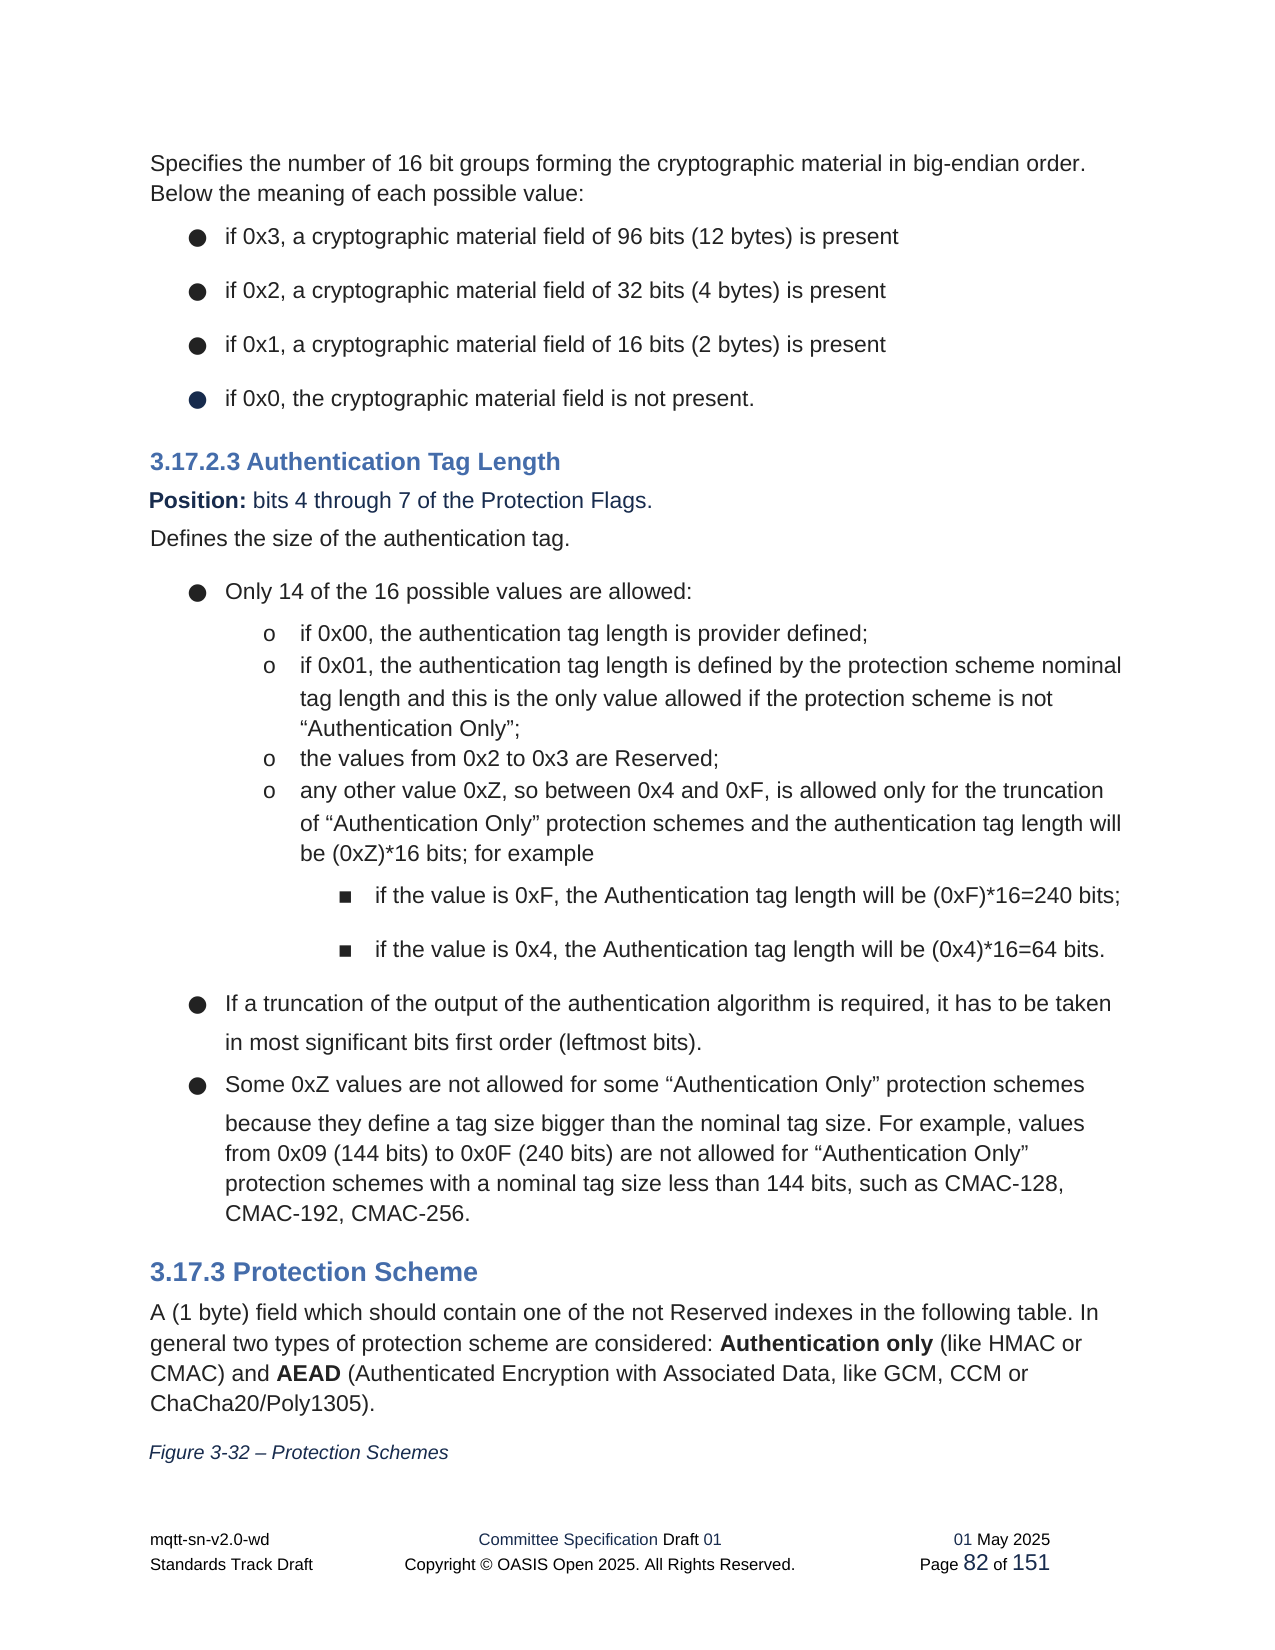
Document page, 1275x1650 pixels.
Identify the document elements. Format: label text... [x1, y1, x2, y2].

subtitle 3.17.2.3 Authentication Tag Length [150, 447, 1124, 476]
list if 0x00, the authentication tag length is provider defined; [262, 620, 1124, 648]
text Position: bits 4 through 7 of the Protection Flags. [148, 487, 1124, 513]
text Specifies the number of 16 bit groups forming the cryptographic material in big-endian order. Below the meaning of each possible value: [150, 150, 1124, 207]
list if 0x2, a cryptographic material field of 32 bits (4 bytes) is present [187, 264, 1124, 311]
list if the value is 0x4, the Authentication tag length will be (0x4)*16=64 bits. [337, 924, 1124, 971]
text Defines the size of the authentication tag. [150, 525, 1124, 552]
list if the value is 0xF, the Authentication tag length will be (0xF)*16=240 bits; [337, 870, 1124, 917]
text Figure 3-32 – Protection Schemes [148, 1441, 1124, 1464]
list if 0x3, a cryptographic material field of 96 bits (12 bytes) is present [187, 210, 1124, 257]
subtitle 3.17.3 Protection Scheme [150, 1256, 1124, 1287]
list if 0x01, the authentication tag length is defined by the protection scheme nominal tag length and this is the only value allowed if the protection scheme is not “Authentication Only”; [262, 652, 1124, 741]
text A (1 byte) field which should contain one of the not Reserved indexes in the following table. In general two types of protection scheme are considered: Authentication only (like HMAC or CMAC) and AEAD (Authenticated Encryption with Associated Data, like GCM, CCM or ChaCha20/Poly1305). [150, 1299, 1124, 1416]
list Only 14 of the 16 possible values are allowed: [187, 566, 1124, 613]
list If a truncation of the output of the authentication algorithm is required, it has to be taken in most significant bits first order (leftmost bits). [187, 978, 1124, 1055]
list if 0x0, the cryptographic material field is not present. [187, 372, 1124, 419]
list any other value 0xZ, so between 0x4 and 0xF, is allowed only for the truncation of “Authentication Only” protection schemes and the authentication tag length will be (0xZ)*16 bits; for example [262, 777, 1124, 866]
list if 0x1, a cryptographic material field of 16 bits (2 bytes) is present [187, 318, 1124, 365]
list Some 0xZ values are not allowed for some “Authentication Only” protection schemes because they define a tag size bigger than the nominal tag size. For example, values from 0x09 (144 bits) to 0x0F (240 bits) are not allowed for “Authentication Only” protection schemes with a nominal tag size less than 144 bits, such as CMAC-128, CMAC-192, CMAC-256. [187, 1059, 1124, 1227]
list the values from 0x2 to 0x3 are Reserved; [262, 745, 1124, 773]
